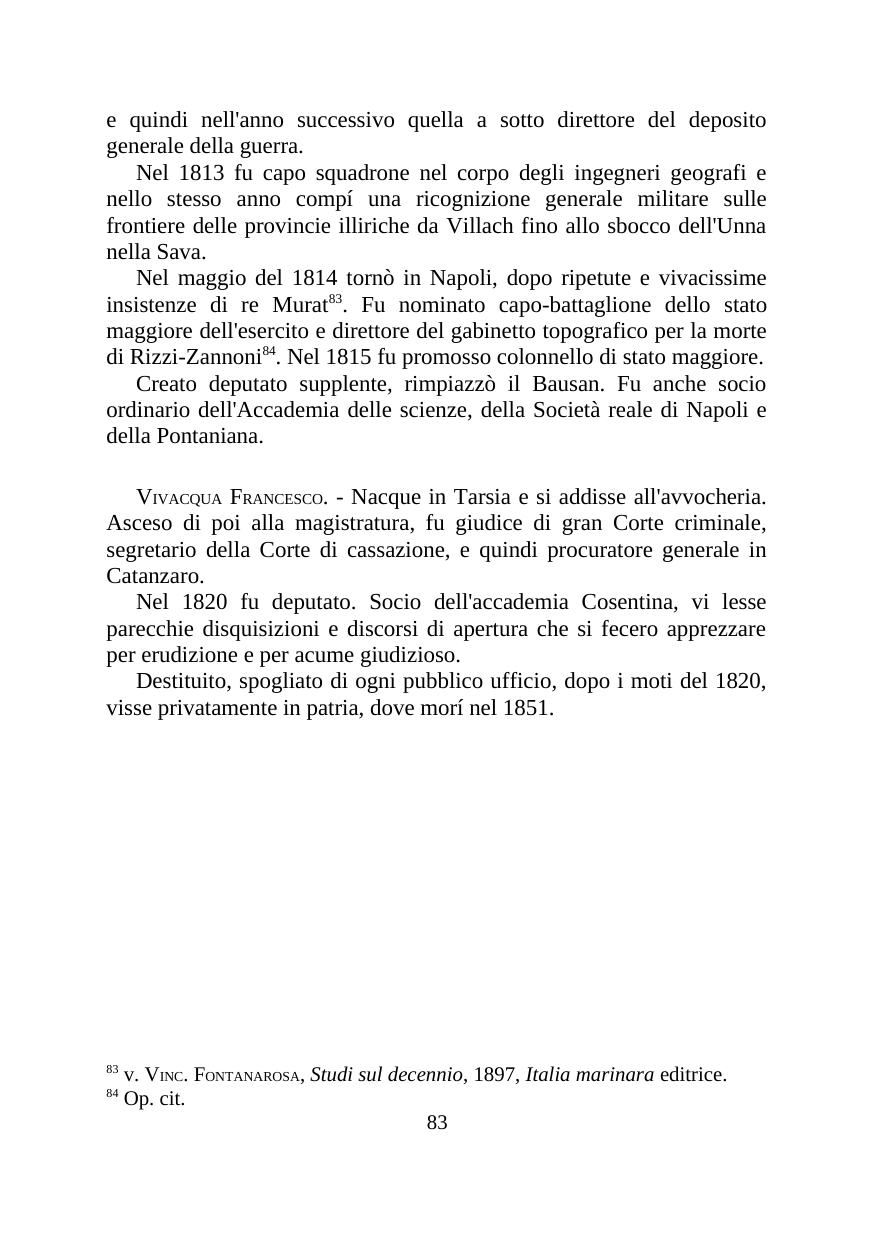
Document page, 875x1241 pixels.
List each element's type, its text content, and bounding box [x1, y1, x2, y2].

text Creato deputato supplente, rimpiazzò il Bausan. Fu anche socio ordinario dell'Accademia delle scienze, della Società reale di Napoli e della Pontaniana. [106, 370, 768, 449]
text v. Vinc. Fontanarosa, Studi sul decennio, 1897, Italia marinara editrice. [106, 1062, 768, 1086]
text Vivacqua Francesco. - Nacque in Tarsia e si addisse all'avvocheria. Asceso di poi alla magistratura, fu giudice di gran Corte criminale, segretario della Corte di cassazione, e quindi procuratore generale in Catanzaro. [106, 483, 768, 588]
text Nel 1820 fu deputato. Socio dell'accademia Cosentina, vi lesse parecchie disquisizioni e discorsi di apertura che si fecero apprezzare per erudizione e per acume giudizioso. [106, 588, 768, 667]
text Nel maggio del 1814 tornò in Napoli, dopo ripetute e vivacissime insistenze di re Murat. Fu nominato capo-battaglione dello stato maggiore dell'esercito e direttore del gabinetto topografico per la morte di Rizzi-Zannoni. Nel 1815 fu promosso colonnello di stato maggiore. [106, 264, 768, 370]
text Op. cit. [106, 1086, 768, 1110]
text e quindi nell'anno successivo quella a sotto direttore del deposito generale della guerra. [106, 106, 768, 159]
text Destituito, spogliato di ogni pubblico ufficio, dopo i moti del 1820, visse privatamente in patria, dove morí nel 1851. [106, 667, 768, 720]
text Nel 1813 fu capo squadrone nel corpo degli ingegneri geografi e nello stesso anno compí una ricognizione generale militare sulle frontiere delle provincie illiriche da Villach fino allo sbocco dell'Unna nella Sava. [106, 159, 768, 264]
